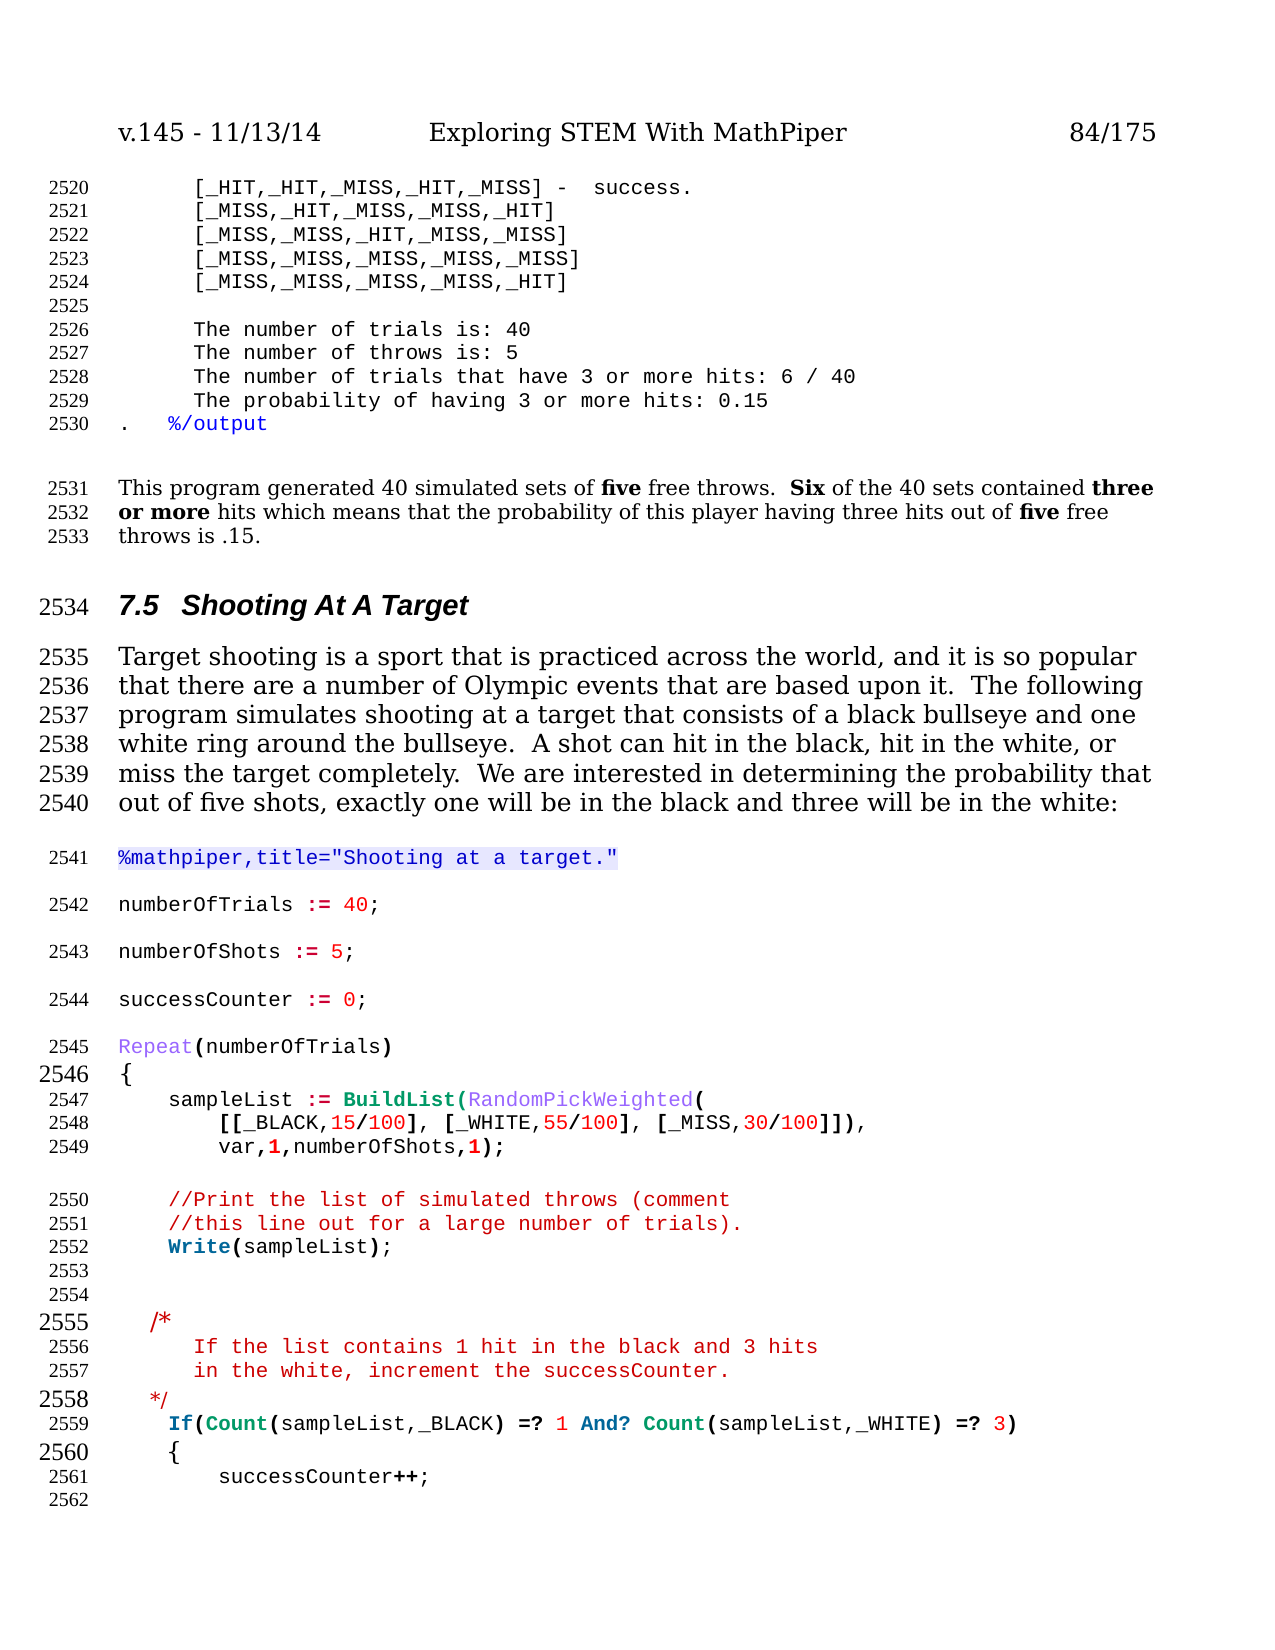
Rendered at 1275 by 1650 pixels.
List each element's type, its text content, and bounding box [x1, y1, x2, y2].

text successCounter++; [118, 1466, 1157, 1489]
text [_MISS,_MISS,_MISS,_MISS,_MISS] [118, 248, 1157, 271]
text The number of trials is: 40 [118, 319, 1157, 342]
text [_MISS,_MISS,_MISS,_MISS,_HIT] [118, 271, 1157, 295]
text If(Count(sampleList,_BLACK) =? 1 And? Count(sampleList,_WHITE) =? 3) [118, 1413, 1157, 1437]
text Target shooting is a sport that is practiced across the world, and it is so popular that there are a number of Olympic events that are based upon it. The following program simulates shooting at a target that consists of a black bullseye and one white ring around the bullseye. A shot can hit in the black, hit in the white, or miss the target completely. We are interested in determining the probability that out of five shots, exactly one will be in the black and three will be in the white: [118, 642, 1157, 817]
text var,1,numberOfShots,1); [118, 1136, 1157, 1160]
text The probability of having 3 or more hits: 0.15 [118, 389, 1157, 413]
text . %/output [118, 413, 1157, 437]
text If the list contains 1 hit in the black and 3 hits [118, 1337, 1157, 1360]
text */ [118, 1384, 1157, 1413]
text { [118, 1437, 1157, 1466]
text /* [118, 1307, 1157, 1337]
text [_MISS,_HIT,_MISS,_MISS,_HIT] [118, 200, 1157, 224]
text Repeat(numberOfTrials) [118, 1036, 1157, 1059]
text The number of trials that have 3 or more hits: 6 / 40 [118, 366, 1157, 389]
text successCounter := 0; [118, 989, 1157, 1012]
text numberOfShots := 5; [118, 941, 1157, 965]
text [[_BLACK,15/100], [_WHITE,55/100], [_MISS,30/100]]), [118, 1112, 1157, 1136]
text //Print the list of simulated throws (comment [118, 1189, 1157, 1213]
text This program generated 40 simulated sets of five free throws. Six of the 40 sets contained three or more hits which means that the probability of this player having three hits out of five free throws is .15. [118, 475, 1157, 548]
text The number of throws is: 5 [118, 342, 1157, 366]
subtitle Shooting At A Target [118, 588, 1157, 621]
text sampleList := BuildList(RandomPickWeighted( [118, 1089, 1157, 1112]
text //this line out for a large number of trials). [118, 1213, 1157, 1236]
text [_HIT,_HIT,_MISS,_HIT,_MISS] - success. [118, 177, 1157, 200]
text { [118, 1059, 1157, 1089]
text Write(sampleList); [118, 1236, 1157, 1260]
text numberOfTrials := 40; [118, 894, 1157, 918]
text [_MISS,_MISS,_HIT,_MISS,_MISS] [118, 224, 1157, 248]
text %mathpiper,title="Shooting at a target." [118, 847, 1157, 870]
text in the white, increment the successCounter. [118, 1360, 1157, 1384]
